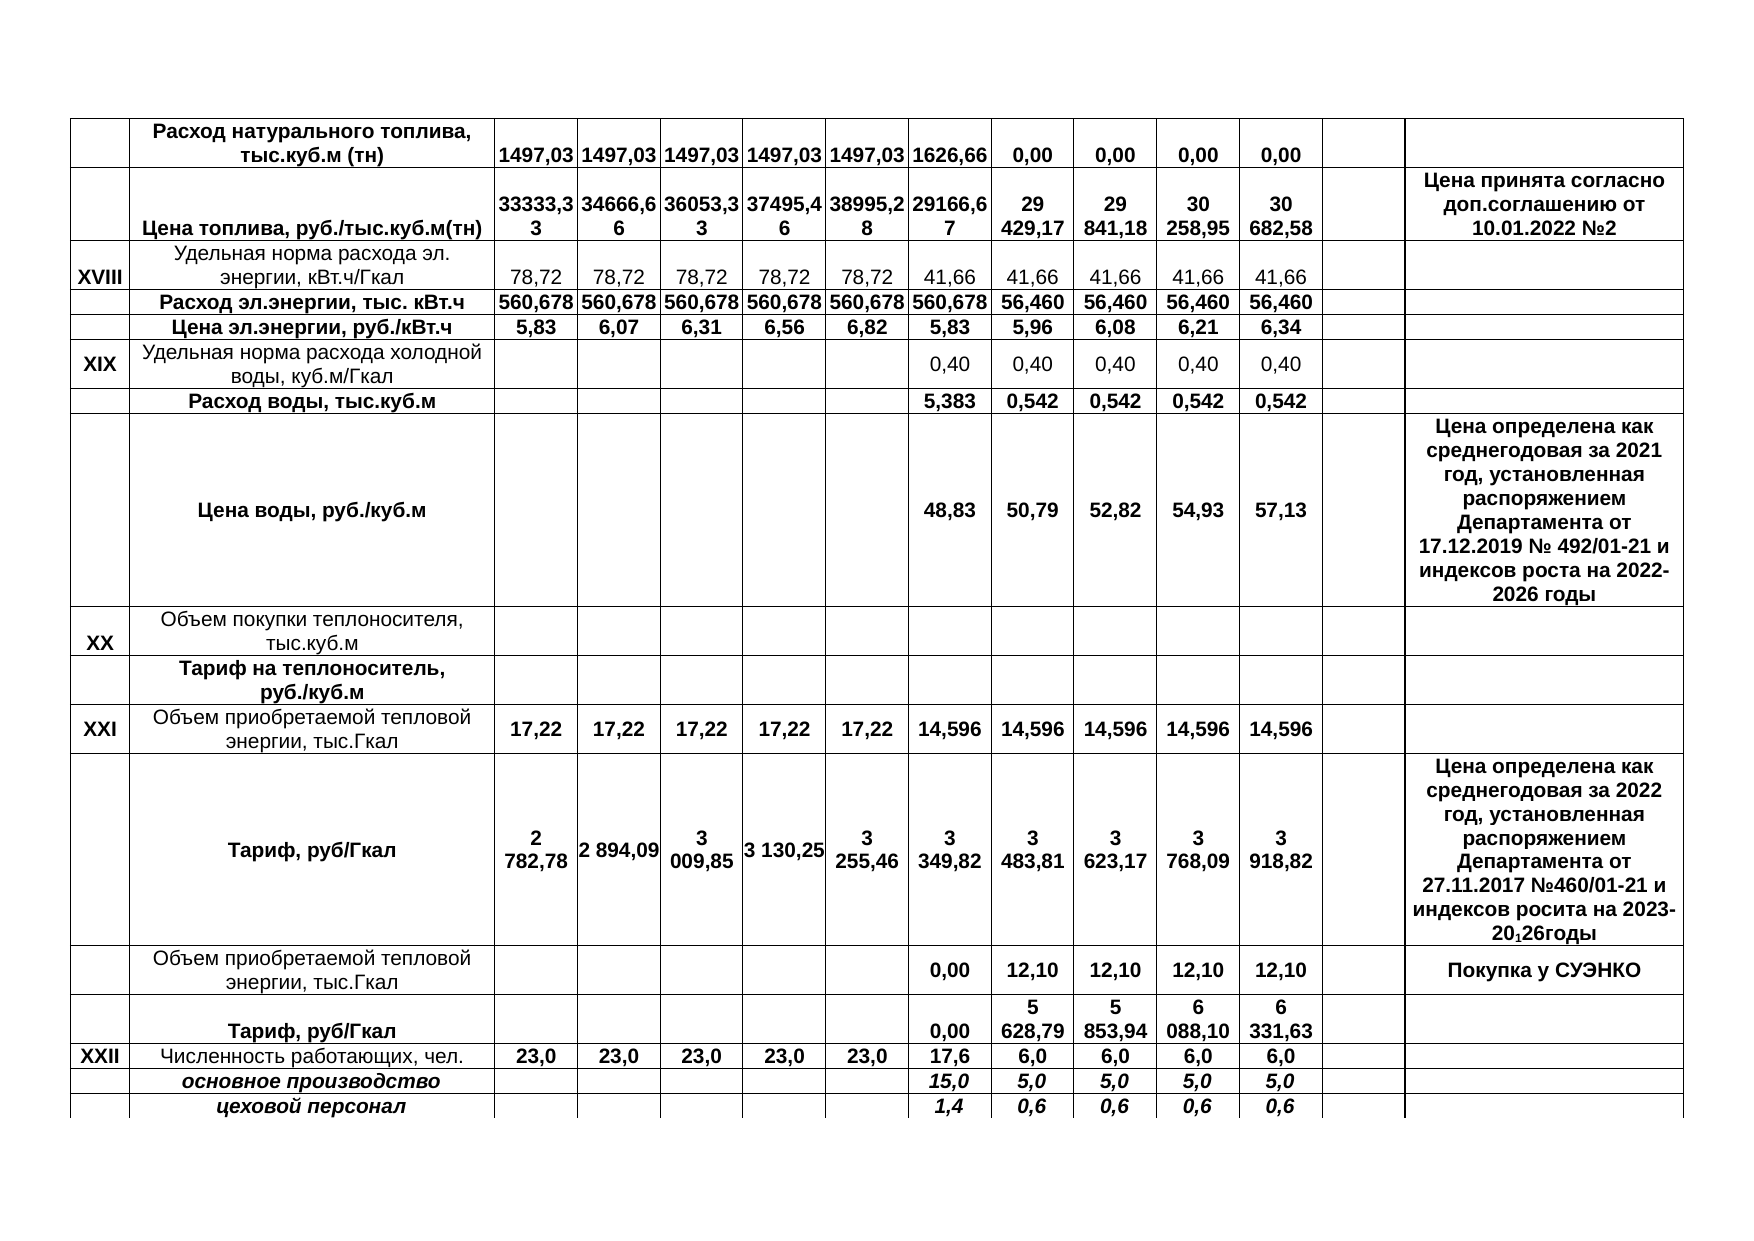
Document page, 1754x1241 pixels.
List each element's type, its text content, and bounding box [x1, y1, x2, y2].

table_cell 0,00 [1074, 119, 1156, 167]
table_cell [1323, 315, 1404, 339]
table_cell 50,79 [992, 414, 1073, 606]
table_cell [1323, 1069, 1404, 1093]
table_cell [909, 656, 991, 703]
table_cell 0,6 [1074, 1094, 1156, 1118]
table_cell 1497,03 [826, 119, 908, 167]
table_cell 0,40 [1074, 340, 1156, 388]
table_cell 56,460 [1074, 290, 1156, 314]
table_cell 17,22 [495, 705, 577, 752]
table_cell 6 331,63 [1240, 995, 1322, 1043]
table_cell 0,542 [1074, 389, 1156, 413]
table_cell XX [71, 607, 129, 654]
table_cell 17,22 [661, 705, 742, 752]
table_cell Объем приобретаемой тепловой энергии, тыс.Гкал [130, 946, 494, 994]
table_cell 78,72 [743, 241, 825, 289]
table_cell 1497,03 [578, 119, 660, 167]
table_cell 5,0 [1157, 1069, 1239, 1093]
table_cell 41,66 [1240, 241, 1322, 289]
table_cell [71, 168, 129, 240]
table_cell Удельная норма расхода холодной воды, куб.м/Гкал [130, 340, 494, 388]
table_cell [1323, 1094, 1404, 1118]
table_cell 17,22 [578, 705, 660, 752]
table_cell 36053,33 [661, 168, 742, 240]
table_cell [1323, 607, 1404, 654]
table_cell [992, 656, 1073, 703]
table_cell [661, 607, 742, 654]
table_cell 56,460 [992, 290, 1073, 314]
table_cell [826, 389, 908, 413]
table_cell 78,72 [495, 241, 577, 289]
table_cell [743, 1069, 825, 1093]
table_cell [661, 946, 742, 994]
table_cell 34666,66 [578, 168, 660, 240]
table_cell 6,0 [992, 1044, 1073, 1068]
table_cell [1323, 168, 1404, 240]
table_cell 78,72 [578, 241, 660, 289]
table_cell 23,0 [826, 1044, 908, 1068]
table_cell 6,82 [826, 315, 908, 339]
table_cell 6,31 [661, 315, 742, 339]
table_cell 0,542 [1157, 389, 1239, 413]
table_cell 29 429,17 [992, 168, 1073, 240]
table_cell [661, 656, 742, 703]
table_cell 0,40 [909, 340, 991, 388]
table_cell [495, 995, 577, 1043]
table_cell [661, 1069, 742, 1093]
table_cell 30 682,58 [1240, 168, 1322, 240]
table_cell 0,542 [992, 389, 1073, 413]
table_cell Тариф на теплоноситель, руб./куб.м [130, 656, 494, 703]
table_cell 1497,03 [661, 119, 742, 167]
table_cell 14,596 [1157, 705, 1239, 752]
table_cell [743, 340, 825, 388]
table_cell 52,82 [1074, 414, 1156, 606]
table_cell 5,0 [1240, 1069, 1322, 1093]
table_cell 3 255,46 [826, 754, 908, 945]
table_cell 23,0 [495, 1044, 577, 1068]
table_cell XVIII [71, 241, 129, 289]
table_cell [1323, 414, 1404, 606]
table_cell 5,0 [1074, 1069, 1156, 1093]
table_cell 0,6 [992, 1094, 1073, 1118]
table_cell 12,10 [1157, 946, 1239, 994]
table_cell [495, 389, 577, 413]
table_cell [578, 946, 660, 994]
table_cell Удельная норма расхода эл. энергии, кВт.ч/Гкал [130, 241, 494, 289]
table_cell [578, 389, 660, 413]
table_cell 6 088,10 [1157, 995, 1239, 1043]
table_cell 12,10 [992, 946, 1073, 994]
table_cell 3 483,81 [992, 754, 1073, 945]
table_cell [661, 340, 742, 388]
table_cell [826, 607, 908, 654]
table_cell [1406, 995, 1683, 1043]
table_cell [71, 389, 129, 413]
table_cell Цена определена как среднегодовая за 2022 год, установленная распоряжением Департамента от 27.11.2017 №460/01-21 и индексов росита на 2023-20126годы [1406, 754, 1683, 945]
table_cell 0,00 [909, 995, 991, 1043]
table_cell 0,00 [1157, 119, 1239, 167]
table_cell 5,96 [992, 315, 1073, 339]
table_cell 560,678 [743, 290, 825, 314]
table_cell 14,596 [909, 705, 991, 752]
table_cell [578, 995, 660, 1043]
table_cell [71, 656, 129, 703]
table_cell [71, 315, 129, 339]
table_cell 56,460 [1240, 290, 1322, 314]
table_cell [495, 1069, 577, 1093]
table_cell [661, 995, 742, 1043]
table_cell [1323, 995, 1404, 1043]
table_cell 57,13 [1240, 414, 1322, 606]
table_cell [1323, 946, 1404, 994]
table_cell 6,21 [1157, 315, 1239, 339]
table_cell 78,72 [826, 241, 908, 289]
table_cell 3 130,25 [743, 754, 825, 945]
table_cell [578, 607, 660, 654]
table_cell 1,4 [909, 1094, 991, 1118]
table_cell [1323, 656, 1404, 703]
table_cell XXI [71, 705, 129, 752]
table_cell 17,22 [743, 705, 825, 752]
table_cell [578, 656, 660, 703]
table_cell 48,83 [909, 414, 991, 606]
table_cell 3 918,82 [1240, 754, 1322, 945]
table_cell 0,6 [1240, 1094, 1322, 1118]
table_cell 3 349,82 [909, 754, 991, 945]
table_cell 41,66 [909, 241, 991, 289]
table_cell [1406, 607, 1683, 654]
table_cell 0,40 [1240, 340, 1322, 388]
table_cell 5,383 [909, 389, 991, 413]
table_cell [578, 414, 660, 606]
table_cell XIX [71, 340, 129, 388]
table_cell 6,0 [1240, 1044, 1322, 1068]
table_cell [495, 1094, 577, 1118]
table_cell 29166,67 [909, 168, 991, 240]
table_cell 12,10 [1240, 946, 1322, 994]
table_cell 0,40 [1157, 340, 1239, 388]
table_cell Цена топлива, руб./тыс.куб.м(тн) [130, 168, 494, 240]
table_cell Тариф, руб/Гкал [130, 995, 494, 1043]
table_cell [826, 995, 908, 1043]
table_cell 14,596 [1240, 705, 1322, 752]
table_cell [71, 414, 129, 606]
table_cell [1323, 241, 1404, 289]
table_cell Тариф, руб/Гкал [130, 754, 494, 945]
table_cell 41,66 [1157, 241, 1239, 289]
table_cell 6,08 [1074, 315, 1156, 339]
table_cell цеховой персонал [130, 1094, 494, 1118]
table_cell [71, 290, 129, 314]
table_cell 23,0 [578, 1044, 660, 1068]
table_cell Расход воды, тыс.куб.м [130, 389, 494, 413]
table_cell [1406, 1044, 1683, 1068]
table_cell 29 841,18 [1074, 168, 1156, 240]
table_cell 1626,66 [909, 119, 991, 167]
table_cell [1406, 705, 1683, 752]
table_cell 17,22 [826, 705, 908, 752]
table_cell 78,72 [661, 241, 742, 289]
table_cell [1074, 607, 1156, 654]
table_cell [71, 754, 129, 945]
table_cell [1406, 241, 1683, 289]
table_cell 5,83 [495, 315, 577, 339]
table_cell [743, 995, 825, 1043]
table_cell [71, 119, 129, 167]
table_cell 41,66 [992, 241, 1073, 289]
table_cell [495, 414, 577, 606]
table_cell [1406, 290, 1683, 314]
table_cell Цена эл.энергии, руб./кВт.ч [130, 315, 494, 339]
table_cell [826, 656, 908, 703]
table_cell [1074, 656, 1156, 703]
table_cell [71, 995, 129, 1043]
table_cell [1323, 705, 1404, 752]
table_cell [743, 1094, 825, 1118]
table_cell Объем приобретаемой тепловой энергии, тыс.Гкал [130, 705, 494, 752]
table_cell 3 768,09 [1157, 754, 1239, 945]
table_cell 560,678 [495, 290, 577, 314]
table_cell [826, 1069, 908, 1093]
table_cell 0,40 [992, 340, 1073, 388]
table_cell [1240, 656, 1322, 703]
table_cell [1157, 607, 1239, 654]
table_cell 0,6 [1157, 1094, 1239, 1118]
table_cell [1406, 119, 1683, 167]
table_cell [743, 389, 825, 413]
table_cell [743, 656, 825, 703]
table_cell 54,93 [1157, 414, 1239, 606]
table_cell Цена определена как среднегодовая за 2021 год, установленная распоряжением Департамента от 17.12.2019 № 492/01-21 и индексов роста на 2022-2026 годы [1406, 414, 1683, 606]
table_cell Цена воды, руб./куб.м [130, 414, 494, 606]
table_cell 23,0 [743, 1044, 825, 1068]
table_cell 2 894,09 [578, 754, 660, 945]
table_cell 560,678 [578, 290, 660, 314]
table_cell [1323, 340, 1404, 388]
table_cell 14,596 [1074, 705, 1156, 752]
table_cell [1157, 656, 1239, 703]
table_cell 23,0 [661, 1044, 742, 1068]
table_cell 6,0 [1074, 1044, 1156, 1068]
table_cell 37495,46 [743, 168, 825, 240]
table_cell 15,0 [909, 1069, 991, 1093]
table_cell [1406, 656, 1683, 703]
table_cell 33333,33 [495, 168, 577, 240]
table_cell 6,07 [578, 315, 660, 339]
table_cell [661, 389, 742, 413]
table_cell 0,00 [1240, 119, 1322, 167]
table_cell [1323, 119, 1404, 167]
table_cell Цена принята согласно доп.соглашению от 10.01.2022 №2 [1406, 168, 1683, 240]
table_cell [1240, 607, 1322, 654]
table_cell [826, 1094, 908, 1118]
table_cell 38995,28 [826, 168, 908, 240]
table_cell Расход натурального топлива, тыс.куб.м (тн) [130, 119, 494, 167]
table_cell [1406, 315, 1683, 339]
table_cell 560,678 [661, 290, 742, 314]
table_cell 5 853,94 [1074, 995, 1156, 1043]
table_cell [495, 340, 577, 388]
table_cell [661, 414, 742, 606]
table_cell 17,6 [909, 1044, 991, 1068]
table_cell [826, 340, 908, 388]
table_cell [495, 607, 577, 654]
table_cell [826, 946, 908, 994]
table_cell [1406, 389, 1683, 413]
table_cell 56,460 [1157, 290, 1239, 314]
table_cell Расход эл.энергии, тыс. кВт.ч [130, 290, 494, 314]
table_cell 3 009,85 [661, 754, 742, 945]
table_cell 0,00 [909, 946, 991, 994]
table_cell [1406, 1069, 1683, 1093]
table_cell 41,66 [1074, 241, 1156, 289]
table_cell 30 258,95 [1157, 168, 1239, 240]
table_cell [71, 1069, 129, 1093]
table_cell основное производство [130, 1069, 494, 1093]
table_cell [578, 340, 660, 388]
table_cell 6,0 [1157, 1044, 1239, 1068]
table_cell [1323, 389, 1404, 413]
table_cell 0,00 [992, 119, 1073, 167]
table_cell 5,0 [992, 1069, 1073, 1093]
table_cell [578, 1069, 660, 1093]
table_cell [578, 1094, 660, 1118]
table_cell [826, 414, 908, 606]
table_cell [1323, 290, 1404, 314]
table_cell 1497,03 [743, 119, 825, 167]
table_cell 6,56 [743, 315, 825, 339]
table_cell [71, 946, 129, 994]
table_cell [1406, 340, 1683, 388]
table_cell XXII [71, 1044, 129, 1068]
table_cell [1323, 754, 1404, 945]
table_cell [743, 607, 825, 654]
table_cell [743, 946, 825, 994]
table_cell [495, 656, 577, 703]
table_cell 1497,03 [495, 119, 577, 167]
table_cell [1323, 1044, 1404, 1068]
table_cell Численность работающих, чел. [130, 1044, 494, 1068]
table_cell [992, 607, 1073, 654]
table_cell 560,678 [826, 290, 908, 314]
table_cell 560,678 [909, 290, 991, 314]
table_cell [909, 607, 991, 654]
table_cell Покупка у СУЭНКО [1406, 946, 1683, 994]
table_cell 2 782,78 [495, 754, 577, 945]
table_cell Объем покупки теплоносителя, тыс.куб.м [130, 607, 494, 654]
table_cell [71, 1094, 129, 1118]
table_cell [1406, 1094, 1683, 1118]
table_cell 3 623,17 [1074, 754, 1156, 945]
table_cell 6,34 [1240, 315, 1322, 339]
table_cell [743, 414, 825, 606]
table_cell 14,596 [992, 705, 1073, 752]
table_cell 12,10 [1074, 946, 1156, 994]
table_cell [495, 946, 577, 994]
table_cell 0,542 [1240, 389, 1322, 413]
table_cell 5 628,79 [992, 995, 1073, 1043]
table_cell [661, 1094, 742, 1118]
table_cell 5,83 [909, 315, 991, 339]
